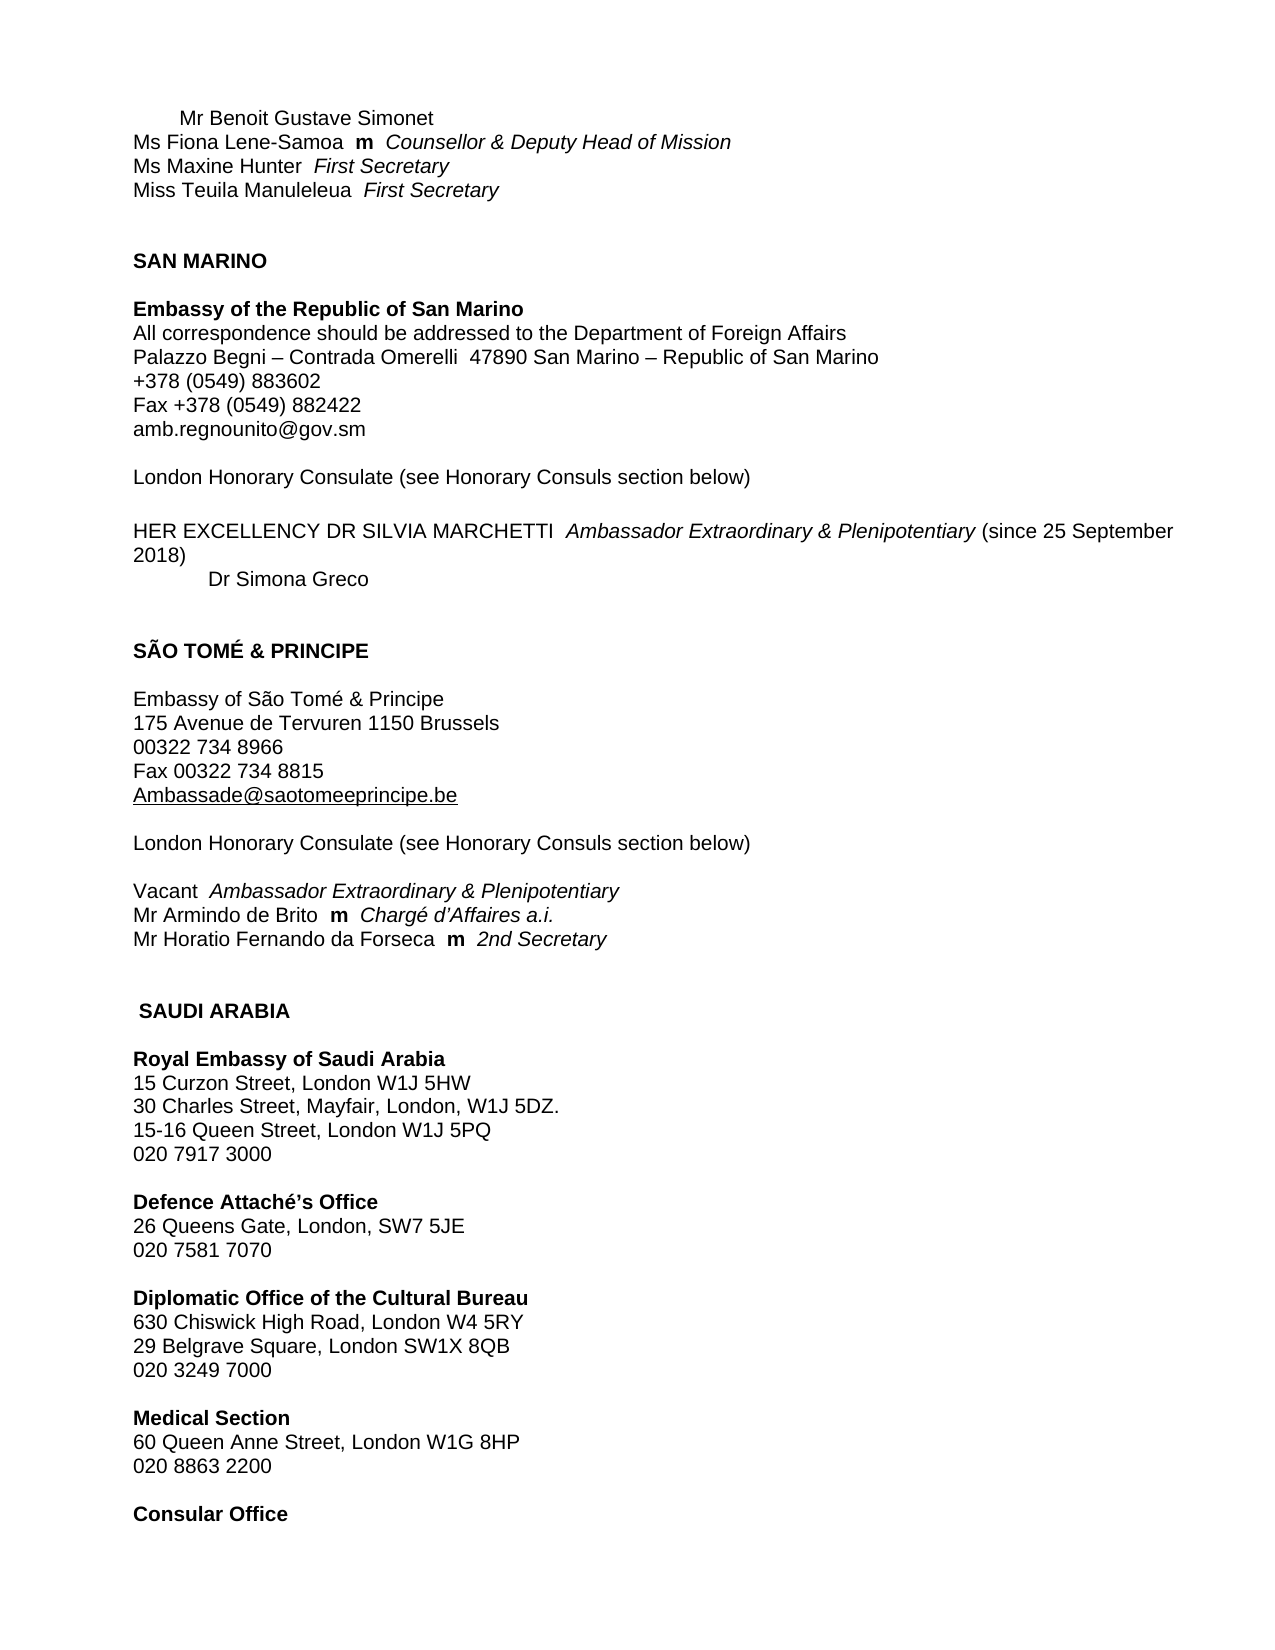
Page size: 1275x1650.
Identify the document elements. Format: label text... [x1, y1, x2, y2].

text All correspondence should be addressed to the Department of Foreign Affairs [133, 321, 1181, 345]
text 15 Curzon Street, London W1J 5HW [133, 1070, 1181, 1094]
table_header [751, 999, 1053, 1046]
table_header [697, 999, 751, 1046]
text 26 Queens Gate, London, SW7 5JE [133, 1214, 1181, 1238]
text Mr Horatio Fernando da Forseca m 2nd Secretary [133, 927, 1181, 951]
table_header SAUDI ARABIA [122, 999, 697, 1046]
text Ms Fiona Lene-Samoa m Counsellor & Deputy Head of Mission [133, 129, 1181, 153]
text Medical Section [133, 1406, 1181, 1430]
text Defence Attaché’s Office [133, 1190, 1181, 1214]
text amb.regnounito@gov.sm [133, 417, 1181, 441]
text Palazzo Begni – Contrada Omerelli 47890 San Marino – Republic of San Marino [133, 345, 1181, 369]
table_header [1053, 999, 1275, 1046]
text +378 (0549) 883602 [133, 369, 1181, 393]
text Dr Simona Greco [133, 567, 1181, 591]
text 30 Charles Street, Mayfair, London, W1J 5DZ. [133, 1094, 1181, 1118]
text Embassy of São Tomé & Principe [133, 687, 1181, 711]
text London Honorary Consulate (see Honorary Consuls section below) [133, 831, 1181, 855]
text 020 7917 3000 [133, 1142, 1181, 1166]
text Royal Embassy of Saudi Arabia [133, 1046, 1181, 1070]
text Ms Maxine Hunter First Secretary [133, 153, 1181, 177]
text Consular Office [133, 1502, 1181, 1526]
text 175 Avenue de Tervuren 1150 Brussels [133, 711, 1181, 735]
text SAN MARINO [133, 249, 1181, 273]
text 020 8863 2200 [133, 1454, 1181, 1478]
text 60 Queen Anne Street, London W1G 8HP [133, 1430, 1181, 1454]
text Vacant Ambassador Extraordinary & Plenipotentiary [133, 879, 1181, 903]
text 020 3249 7000 [133, 1358, 1181, 1382]
text London Honorary Consulate (see Honorary Consuls section below) [133, 465, 1181, 489]
text 15-16 Queen Street, London W1J 5PQ [133, 1118, 1181, 1142]
text Fax 00322 734 8815 [133, 759, 1181, 783]
text Ambassade@saotomeeprincipe.be [133, 783, 1181, 807]
text 00322 734 8966 [133, 735, 1181, 759]
text Diplomatic Office of the Cultural Bureau [133, 1286, 1181, 1310]
text Mr Armindo de Brito m Chargé d’Affaires a.i. [133, 903, 1181, 927]
text Mr Benoit Gustave Simonet [133, 106, 1181, 129]
text SÃO TOMÉ & PRINCIPE [133, 639, 1181, 663]
text HER EXCELLENCY DR SILVIA MARCHETTI Ambassador Extraordinary & Plenipotentiary (since 25 September 2018) [133, 519, 1181, 567]
text 630 Chiswick High Road, London W4 5RY [133, 1310, 1181, 1334]
text Miss Teuila Manuleleua First Secretary [133, 177, 1181, 201]
text Embassy of the Republic of San Marino [133, 297, 1181, 321]
text Fax +378 (0549) 882422 [133, 393, 1181, 417]
text 020 7581 7070 [133, 1238, 1181, 1262]
text 29 Belgrave Square, London SW1X 8QB [133, 1334, 1181, 1358]
